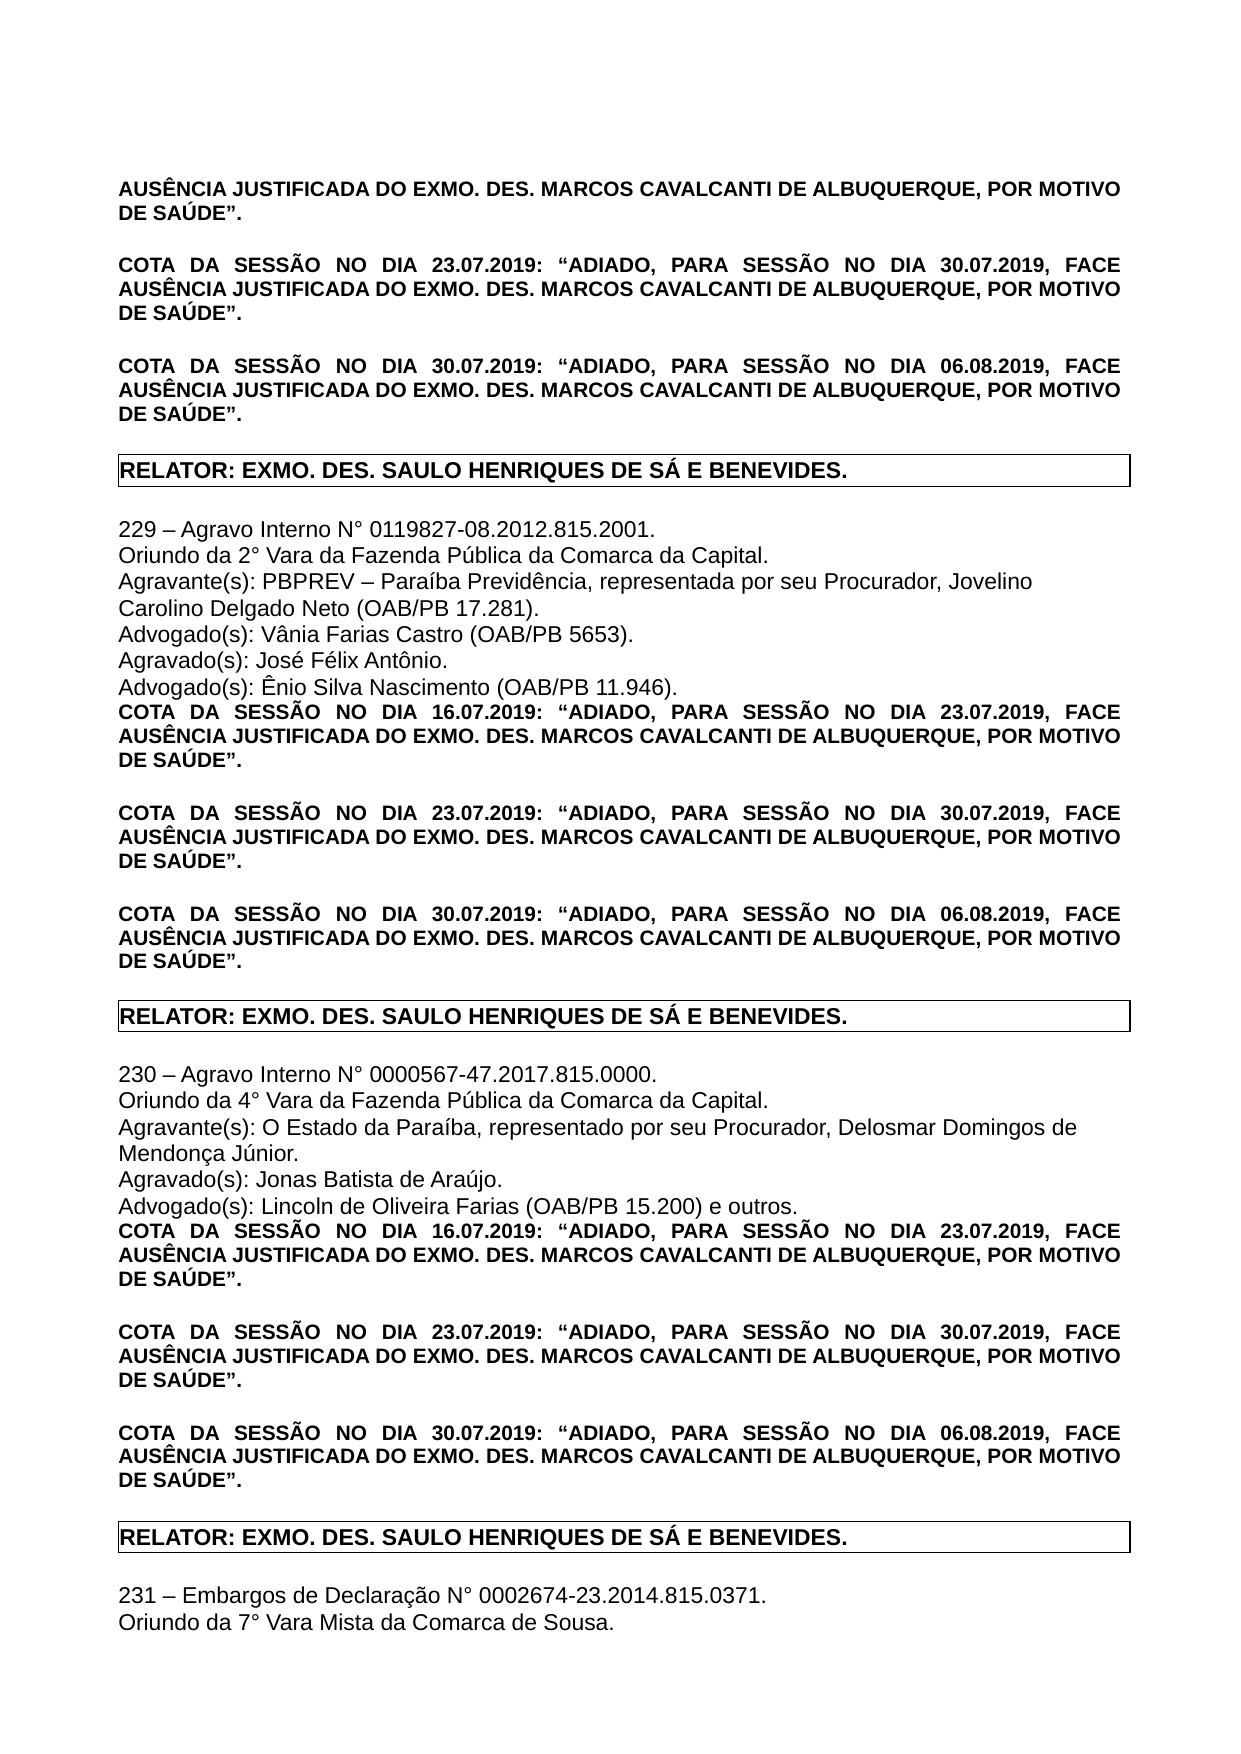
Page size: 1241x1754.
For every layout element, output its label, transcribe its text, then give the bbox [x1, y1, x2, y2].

text Oriundo da 7° Vara Mista da Comarca de Sousa. [118, 1609, 1122, 1635]
text Oriundo da 2° Vara da Fazenda Pública da Comarca da Capital. [118, 542, 1122, 568]
text Agravante(s): PBPREV – Paraíba Previdência, representada por seu Procurador, Jovelino Carolino Delgado Neto (OAB/PB 17.281). [118, 568, 1122, 621]
text Agravante(s): O Estado da Paraíba, representado por seu Procurador, Delosmar Domingos de Mendonça Júnior. [118, 1114, 1122, 1166]
text RELATOR: EXMO. DES. SAULO HENRIQUES DE SÁ E BENEVIDES. [119, 1522, 1129, 1552]
text COTA DA SESSÃO NO DIA 23.07.2019: “ADIADO, PARA SESSÃO NO DIA 30.07.2019, FACE AUSÊNCIA JUSTIFICADA DO EXMO. DES. MARCOS CAVALCANTI DE ALBUQUERQUE, POR MOTIVO DE SAÚDE”. [118, 253, 1122, 325]
text Agravado(s): José Félix Antônio. [118, 647, 1122, 674]
text Advogado(s): Vânia Farias Castro (OAB/PB 5653). [118, 621, 1122, 647]
text AUSÊNCIA JUSTIFICADA DO EXMO. DES. MARCOS CAVALCANTI DE ALBUQUERQUE, POR MOTIVO DE SAÚDE”. [118, 176, 1122, 224]
text COTA DA SESSÃO NO DIA 16.07.2019: “ADIADO, PARA SESSÃO NO DIA 23.07.2019, FACE AUSÊNCIA JUSTIFICADA DO EXMO. DES. MARCOS CAVALCANTI DE ALBUQUERQUE, POR MOTIVO DE SAÚDE”. [118, 700, 1122, 772]
text COTA DA SESSÃO NO DIA 23.07.2019: “ADIADO, PARA SESSÃO NO DIA 30.07.2019, FACE AUSÊNCIA JUSTIFICADA DO EXMO. DES. MARCOS CAVALCANTI DE ALBUQUERQUE, POR MOTIVO DE SAÚDE”. [118, 1320, 1122, 1392]
text COTA DA SESSÃO NO DIA 30.07.2019: “ADIADO, PARA SESSÃO NO DIA 06.08.2019, FACE AUSÊNCIA JUSTIFICADA DO EXMO. DES. MARCOS CAVALCANTI DE ALBUQUERQUE, POR MOTIVO DE SAÚDE”. [118, 1420, 1122, 1492]
text COTA DA SESSÃO NO DIA 16.07.2019: “ADIADO, PARA SESSÃO NO DIA 23.07.2019, FACE AUSÊNCIA JUSTIFICADA DO EXMO. DES. MARCOS CAVALCANTI DE ALBUQUERQUE, POR MOTIVO DE SAÚDE”. [118, 1219, 1122, 1291]
text Agravado(s): Jonas Batista de Araújo. [118, 1166, 1122, 1193]
text Advogado(s): Lincoln de Oliveira Farias (OAB/PB 15.200) e outros. [118, 1193, 1122, 1219]
text COTA DA SESSÃO NO DIA 30.07.2019: “ADIADO, PARA SESSÃO NO DIA 06.08.2019, FACE AUSÊNCIA JUSTIFICADA DO EXMO. DES. MARCOS CAVALCANTI DE ALBUQUERQUE, POR MOTIVO DE SAÚDE”. [118, 901, 1122, 973]
text COTA DA SESSÃO NO DIA 30.07.2019: “ADIADO, PARA SESSÃO NO DIA 06.08.2019, FACE AUSÊNCIA JUSTIFICADA DO EXMO. DES. MARCOS CAVALCANTI DE ALBUQUERQUE, POR MOTIVO DE SAÚDE”. [118, 354, 1122, 426]
text RELATOR: EXMO. DES. SAULO HENRIQUES DE SÁ E BENEVIDES. [119, 455, 1129, 486]
text Advogado(s): Ênio Silva Nascimento (OAB/PB 11.946). [118, 674, 1122, 700]
text 231 – Embargos de Declaração N° 0002674-23.2014.815.0371. [118, 1582, 1122, 1609]
text 229 – Agravo Interno N° 0119827-08.2012.815.2001. [118, 516, 1122, 542]
text 230 – Agravo Interno N° 0000567-47.2017.815.0000. [118, 1061, 1122, 1087]
text RELATOR: EXMO. DES. SAULO HENRIQUES DE SÁ E BENEVIDES. [119, 1001, 1129, 1031]
text COTA DA SESSÃO NO DIA 23.07.2019: “ADIADO, PARA SESSÃO NO DIA 30.07.2019, FACE AUSÊNCIA JUSTIFICADA DO EXMO. DES. MARCOS CAVALCANTI DE ALBUQUERQUE, POR MOTIVO DE SAÚDE”. [118, 801, 1122, 873]
text Oriundo da 4° Vara da Fazenda Pública da Comarca da Capital. [118, 1087, 1122, 1114]
